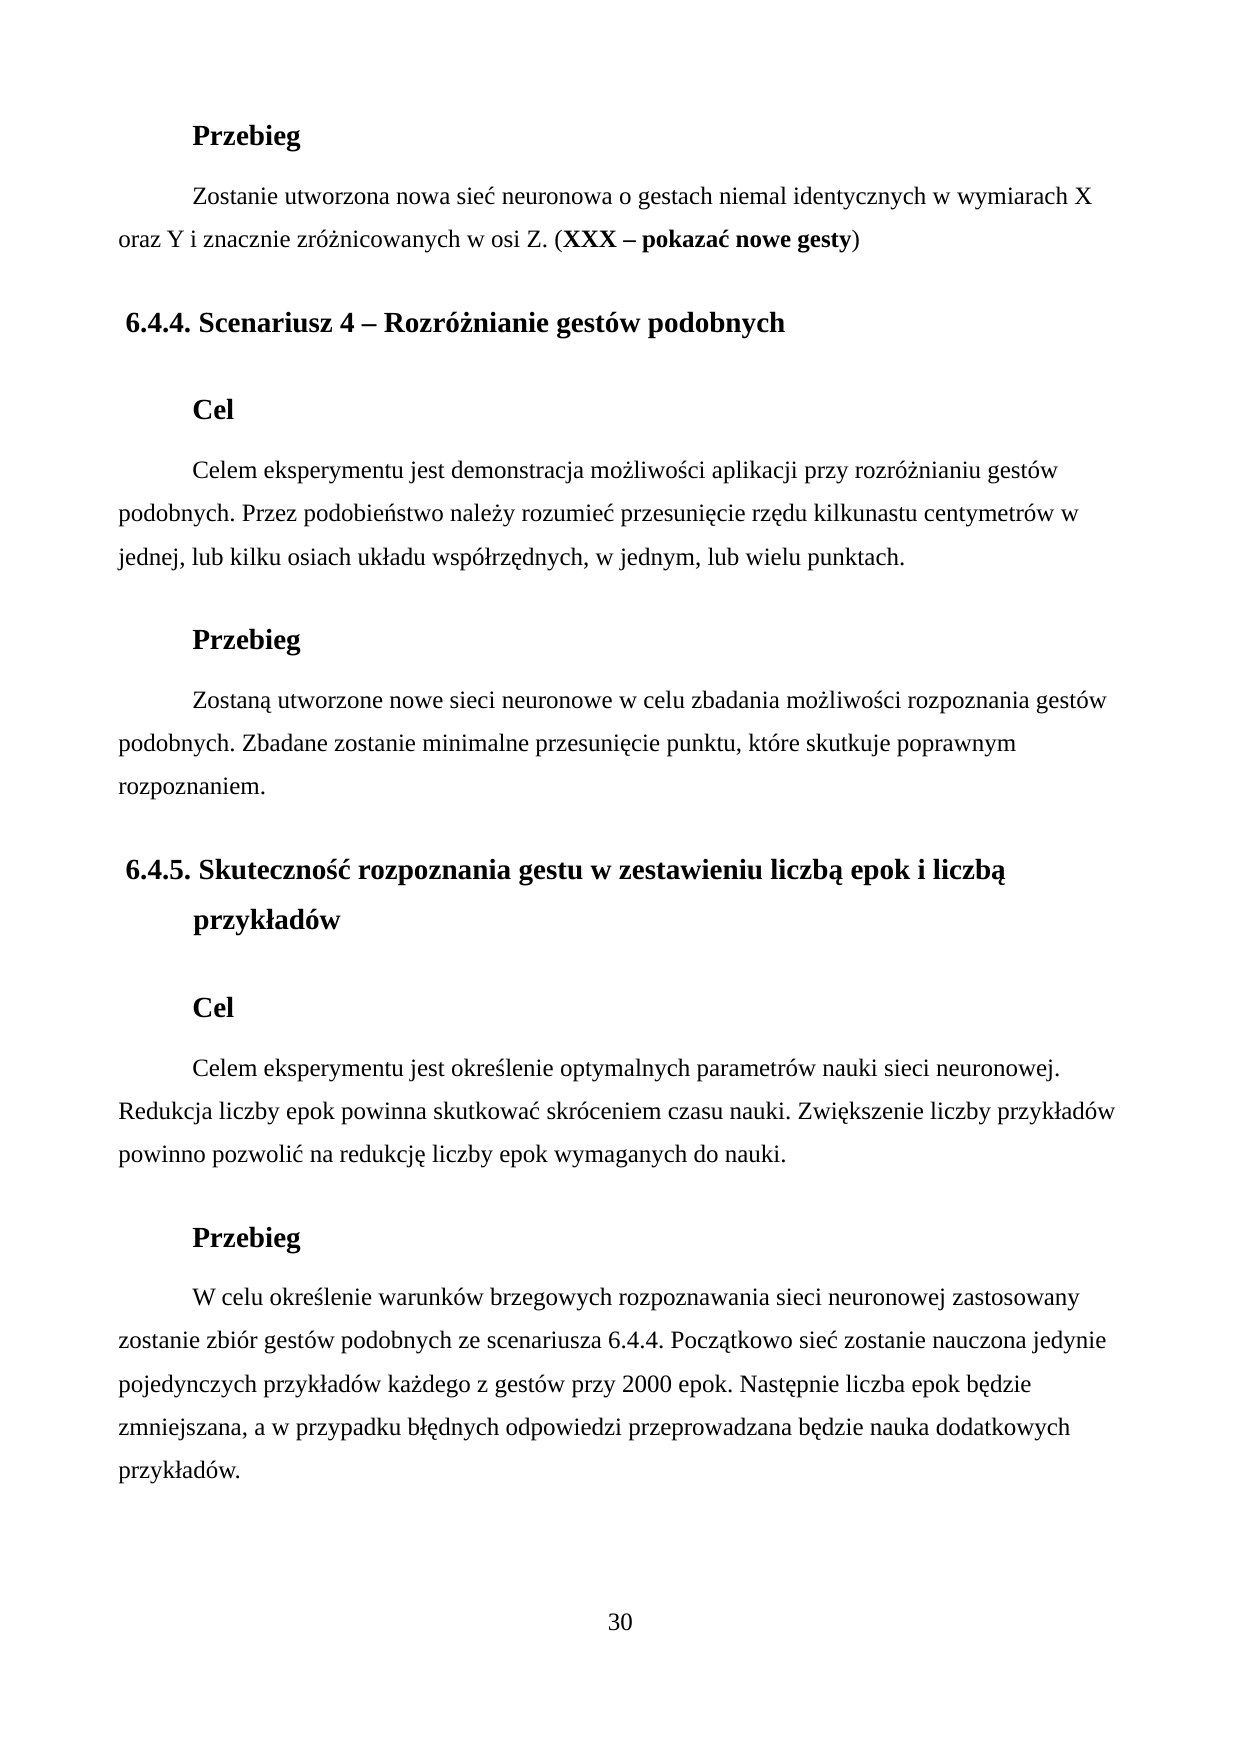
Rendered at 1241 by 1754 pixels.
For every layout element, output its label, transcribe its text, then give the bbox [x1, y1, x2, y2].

text W celu określenie warunków brzegowych rozpoznawania sieci neuronowej zastosowany zostanie zbiór gestów podobnych ze scenariusza 6.4.4. Początkowo sieć zostanie nauczona jedynie pojedynczych przykładów każdego z gestów przy 2000 epok. Następnie liczba epok będzie zmniejszana, a w przypadku błędnych odpowiedzi przeprowadzana będzie nauka dodatkowych przykładów. [118, 1282, 1122, 1484]
text Cel [118, 392, 1122, 426]
subtitle Scenariusz 4 – Rozróżnianie gestów podobnych [118, 305, 1122, 338]
text Przebieg [118, 1220, 1122, 1253]
text Przebieg [118, 622, 1122, 656]
text Przebieg [118, 118, 1122, 152]
text Zostaną utworzone nowe sieci neuronowe w celu zbadania możliwości rozpoznania gestów podobnych. Zbadane zostanie minimalne przesunięcie punktu, które skutkuje poprawnym rozpoznaniem. [118, 685, 1122, 800]
text Cel [118, 990, 1122, 1023]
text Celem eksperymentu jest określenie optymalnych parametrów nauki sieci neuronowej. Redukcja liczby epok powinna skutkować skróceniem czasu nauki. Zwiększenie liczby przykładów powinno pozwolić na redukcję liczby epok wymaganych do nauki. [118, 1053, 1122, 1168]
text Zostanie utworzona nowa sieć neuronowa o gestach niemal identycznych w wymiarach X oraz Y i znacznie zróżnicowanych w osi Z. (XXX – pokazać nowe gesty) [118, 181, 1122, 253]
text Celem eksperymentu jest demonstracja możliwości aplikacji przy rozróżnianiu gestów podobnych. Przez podobieństwo należy rozumieć przesunięcie rzędu kilkunastu centymetrów w jednej, lub kilku osiach układu współrzędnych, w jednym, lub wielu punktach. [118, 455, 1122, 570]
subtitle Skuteczność rozpoznania gestu w zestawieniu liczbą epok i liczbą przykładów [118, 852, 1122, 936]
